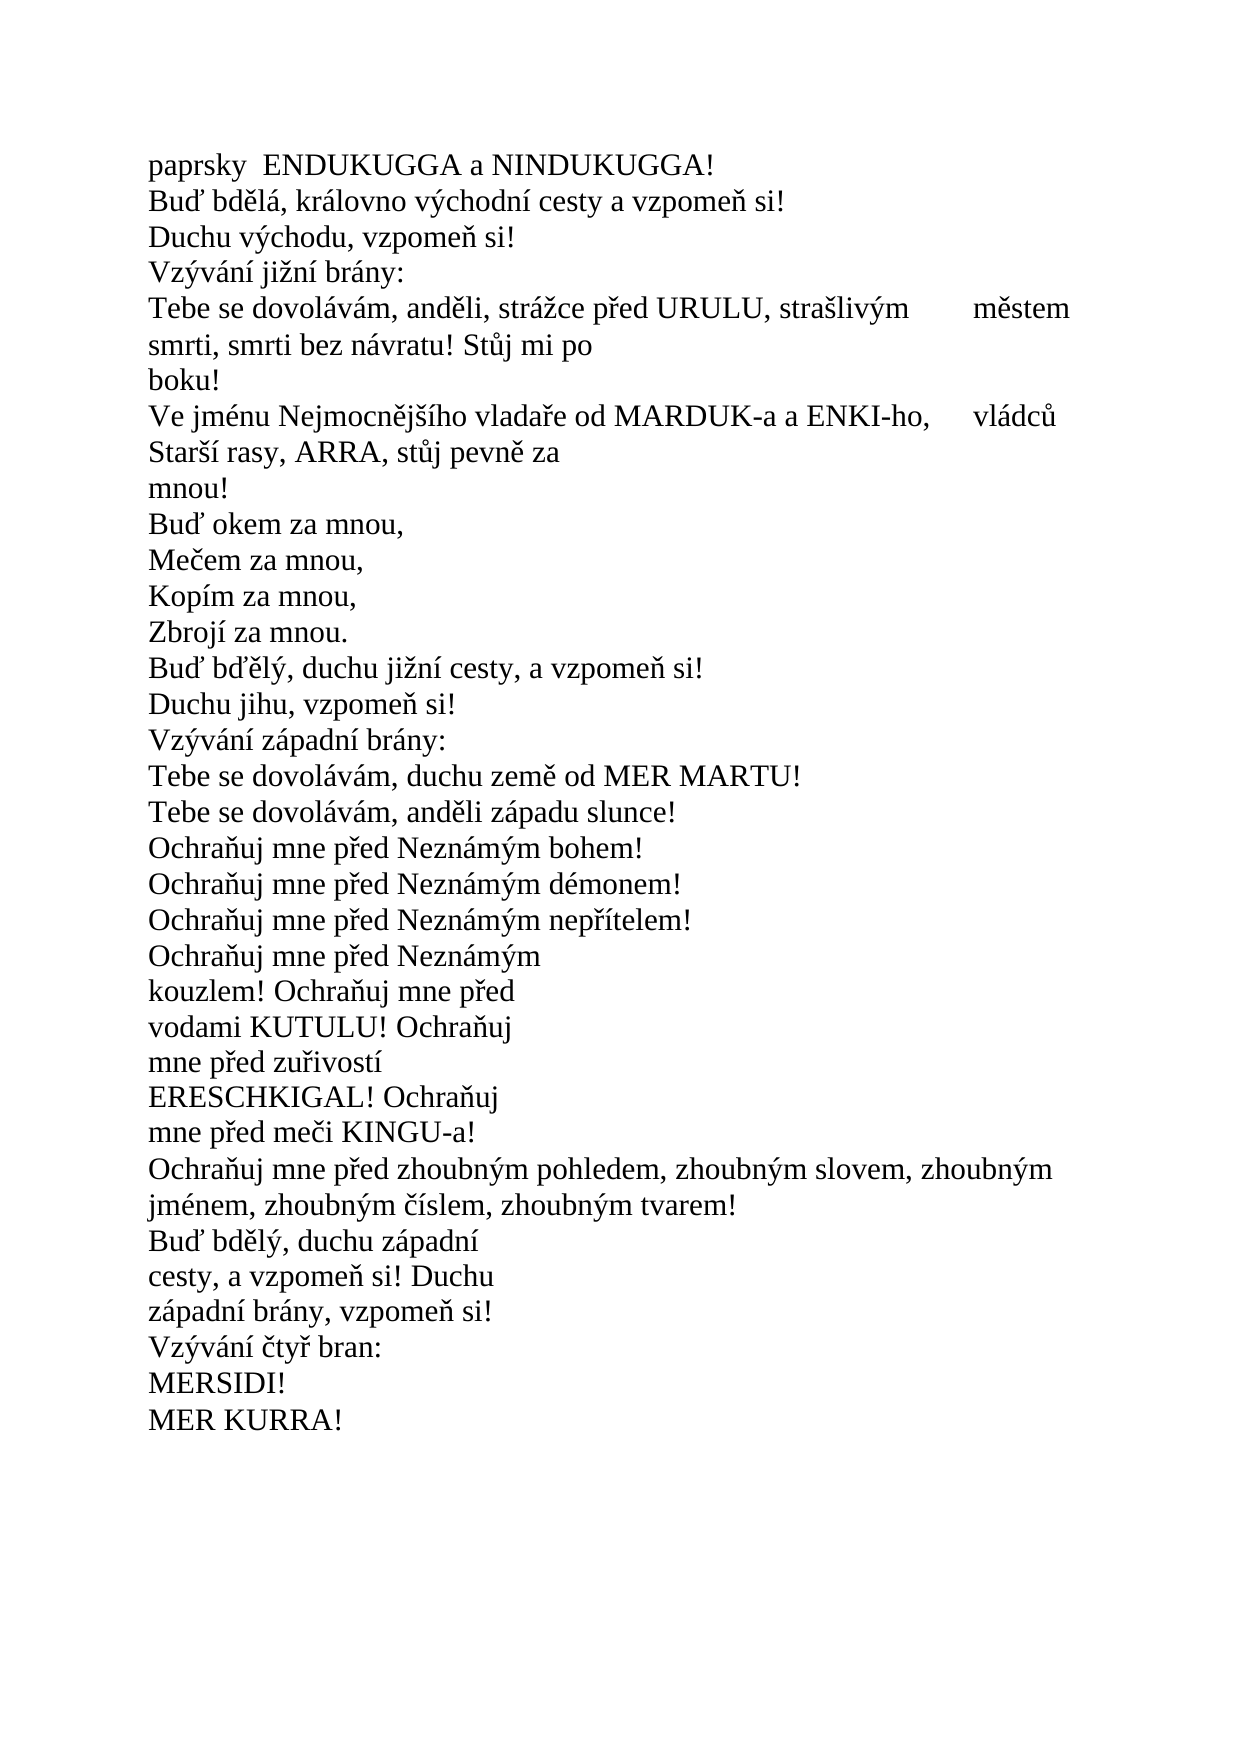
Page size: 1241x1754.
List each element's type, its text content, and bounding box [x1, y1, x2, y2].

text Buď okem za mnou, [148, 506, 1094, 541]
text paprsky ENDUKUGGA a NINDUKUGGA! [148, 146, 1094, 182]
text Vzývání jižní brány: [148, 254, 1094, 290]
text Ochraňuj mne před Neznámým kouzlem! Ochraňuj mne před vodami KUTULU! Ochraňuj mne před zuřivostí ERESCHKIGAL! Ochraňuj mne před meči KINGU-a! [148, 937, 544, 1150]
text mnou! [148, 469, 1094, 506]
text Vzývání západní brány: [148, 721, 1094, 757]
text Kopím za mnou, [148, 577, 1094, 613]
text Tebe se dovolávám, anděli západu slunce! [148, 793, 1094, 829]
text Duchu jihu, vzpomeň si! [148, 685, 1094, 721]
text Mečem za mnou, [148, 541, 1094, 577]
text MERSIDI! [148, 1365, 1094, 1401]
text Ochraňuj mne před Neznámým nepřítelem! [148, 901, 1094, 937]
text boku! [148, 362, 1094, 398]
text Ochraňuj mne před zhoubným pohledem, zhoubným slovem, zhoubným jménem, zhoubným číslem, zhoubným tvarem! [148, 1150, 1094, 1222]
text Ve jménu Nejmocnějšího vladaře od MARDUK-a a ENKI-ho, vládců Starší rasy, ARRA, stůj pevně za [148, 398, 1094, 469]
text Buď bdělá, královno východní cesty a vzpomeň si! [148, 182, 1094, 218]
text Buď bdělý, duchu západní cesty, a vzpomeň si! Duchu západní brány, vzpomeň si! [148, 1222, 544, 1328]
text Ochraňuj mne před Neznámým bohem! [148, 829, 1094, 865]
text MER KURRA! [148, 1401, 1094, 1437]
text Duchu východu, vzpomeň si! [148, 218, 1094, 254]
text Zbrojí za mnou. [148, 613, 1094, 649]
text Tebe se dovolávám, anděli, strážce před URULU, strašlivým městem smrti, smrti bez návratu! Stůj mi po [148, 290, 1094, 362]
text Buď bďělý, duchu jižní cesty, a vzpomeň si! [148, 649, 1094, 685]
text Tebe se dovolávám, duchu země od MER MARTU! [148, 757, 1094, 793]
text Ochraňuj mne před Neznámým démonem! [148, 865, 1094, 901]
text Vzývání čtyř bran: [148, 1329, 1094, 1365]
